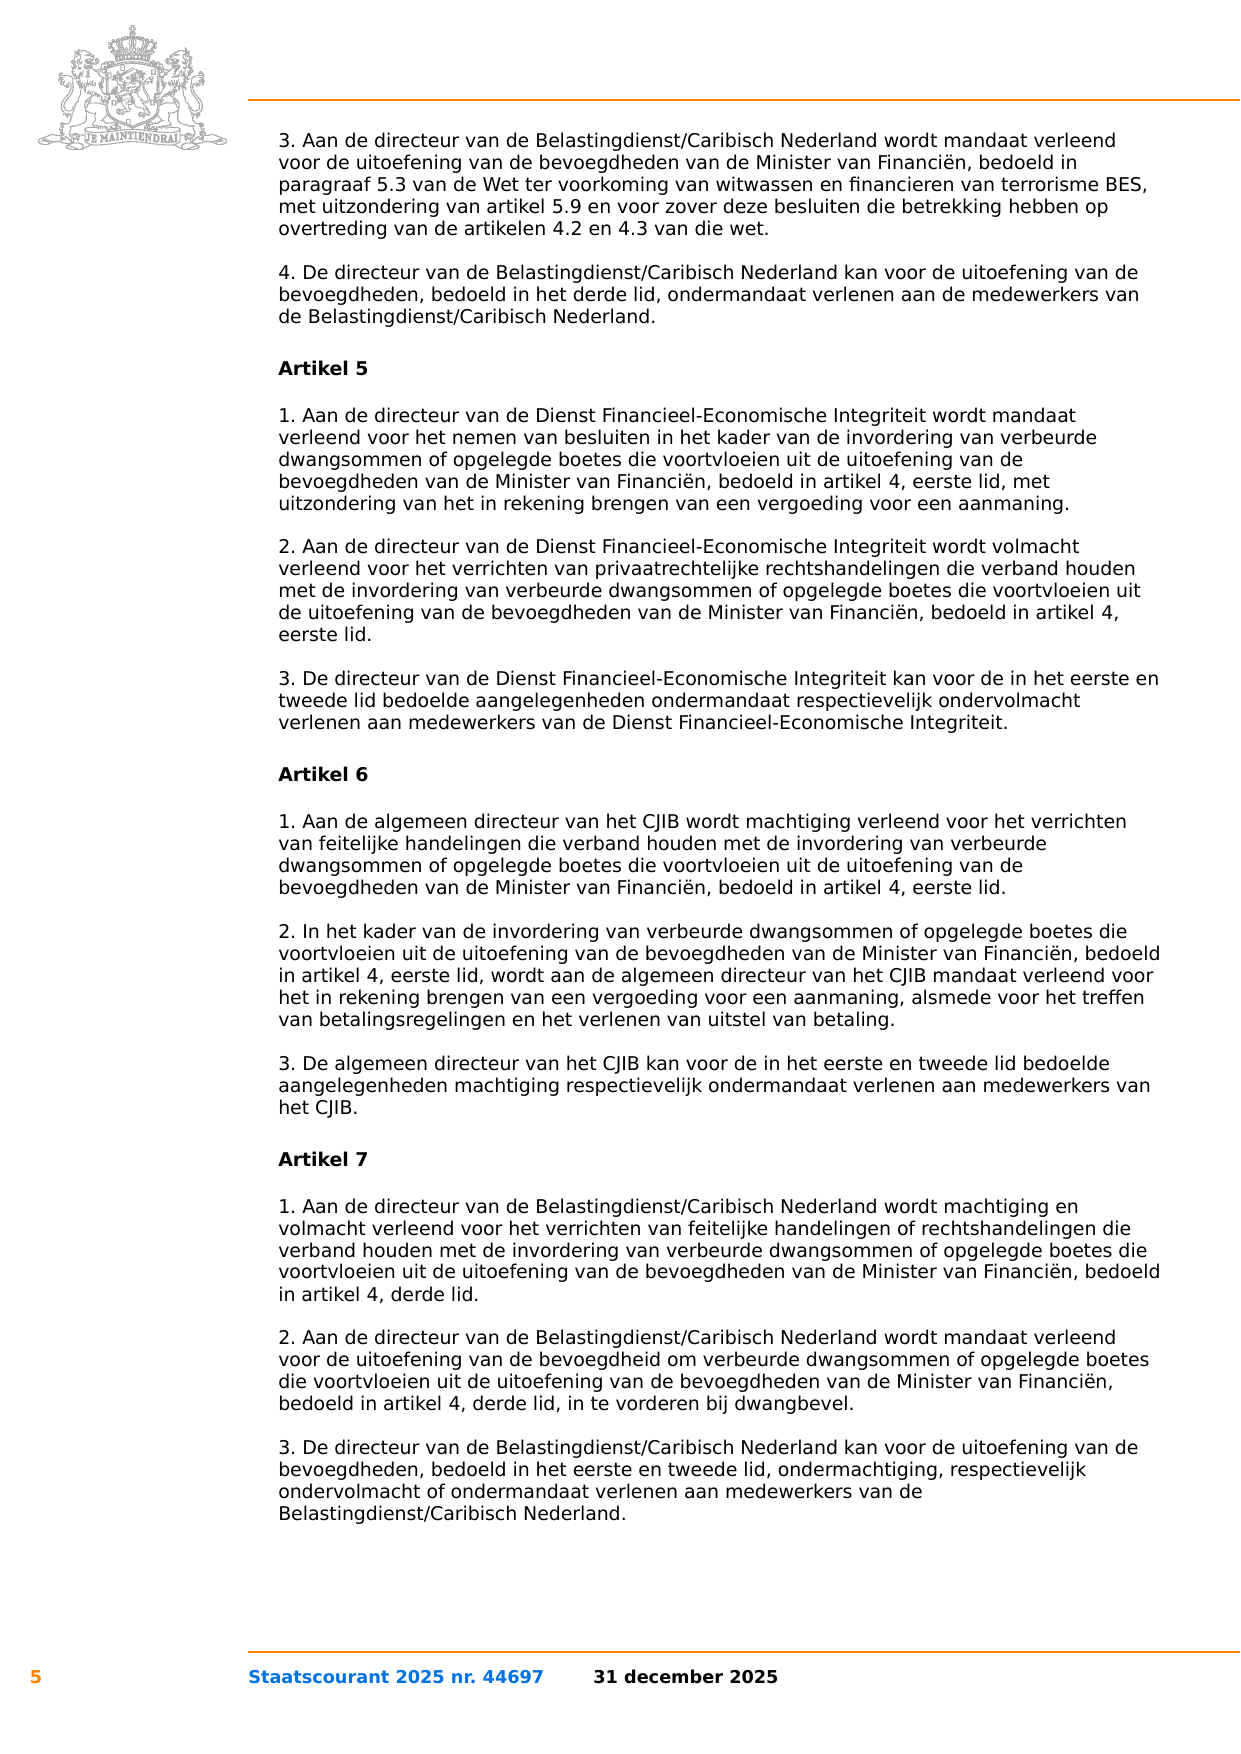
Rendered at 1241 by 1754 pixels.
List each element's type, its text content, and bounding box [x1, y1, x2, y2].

text 1. Aan de directeur van de Belastingdienst/Caribisch Nederland wordt machtiging en volmacht verleend voor het verrichten van feitelijke handelingen of rechtshandelingen die verband houden met de invordering van verbeurde dwangsommen of opgelegde boetes die voortvloeien uit de uitoefening van de bevoegdheden van de Minister van Financiën, bedoeld in artikel 4, derde lid. [278, 1196, 1163, 1305]
text 2. Aan de directeur van de Dienst Financieel-Economische Integriteit wordt volmacht verleend voor het verrichten van privaatrechtelijke rechtshandelingen die verband houden met de invordering van verbeurde dwangsommen of opgelegde boetes die voortvloeien uit de uitoefening van de bevoegdheden van de Minister van Financiën, bedoeld in artikel 4, eerste lid. [278, 536, 1163, 646]
text 3. De directeur van de Dienst Financieel-Economische Integriteit kan voor de in het eerste en tweede lid bedoelde aangelegenheden ondermandaat respectievelijk ondervolmacht verlenen aan medewerkers van de Dienst Financieel-Economische Integriteit. [278, 668, 1163, 734]
text 1. Aan de algemeen directeur van het CJIB wordt machtiging verleend voor het verrichten van feitelijke handelingen die verband houden met de invordering van verbeurde dwangsommen of opgelegde boetes die voortvloeien uit de uitoefening van de bevoegdheden van de Minister van Financiën, bedoeld in artikel 4, eerste lid. [278, 811, 1163, 899]
subtitle Artikel 6 [278, 764, 1163, 786]
text 2. Aan de directeur van de Belastingdienst/Caribisch Nederland wordt mandaat verleend voor de uitoefening van de bevoegdheid om verbeurde dwangsommen of opgelegde boetes die voortvloeien uit de uitoefening van de bevoegdheden van de Minister van Financiën, bedoeld in artikel 4, derde lid, in te vorderen bij dwangbevel. [278, 1327, 1163, 1415]
text 3. De algemeen directeur van het CJIB kan voor de in het eerste en tweede lid bedoelde aangelegenheden machtiging respectievelijk ondermandaat verlenen aan medewerkers van het CJIB. [278, 1053, 1163, 1118]
subtitle Artikel 5 [278, 358, 1163, 379]
text 3. De directeur van de Belastingdienst/Caribisch Nederland kan voor de uitoefening van de bevoegdheden, bedoeld in het eerste en tweede lid, ondermachtiging, respectievelijk ondervolmacht of ondermandaat verlenen aan medewerkers van de Belastingdienst/Caribisch Nederland. [278, 1437, 1163, 1525]
text 1. Aan de directeur van de Dienst Financieel-Economische Integriteit wordt mandaat verleend voor het nemen van besluiten in het kader van de invordering van verbeurde dwangsommen of opgelegde boetes die voortvloeien uit de uitoefening van de bevoegdheden van de Minister van Financiën, bedoeld in artikel 4, eerste lid, met uitzondering van het in rekening brengen van een vergoeding voor een aanmaning. [278, 404, 1163, 514]
subtitle Artikel 7 [278, 1148, 1163, 1171]
text 3. Aan de directeur van de Belastingdienst/Caribisch Nederland wordt mandaat verleend voor de uitoefening van de bevoegdheden van de Minister van Financiën, bedoeld in paragraaf 5.3 van de Wet ter voorkoming van witwassen en financieren van terrorisme BES, met uitzondering van artikel 5.9 en voor zover deze besluiten die betrekking hebben op overtreding van de artikelen 4.2 en 4.3 van die wet. [278, 130, 1163, 240]
text 2. In het kader van de invordering van verbeurde dwangsommen of opgelegde boetes die voortvloeien uit de uitoefening van de bevoegdheden van de Minister van Financiën, bedoeld in artikel 4, eerste lid, wordt aan de algemeen directeur van het CJIB mandaat verleend voor het in rekening brengen van een vergoeding voor een aanmaning, alsmede voor het treffen van betalingsregelingen en het verlenen van uitstel van betaling. [278, 921, 1163, 1031]
text 4. De directeur van de Belastingdienst/Caribisch Nederland kan voor de uitoefening van de bevoegdheden, bedoeld in het derde lid, ondermandaat verlenen aan de medewerkers van de Belastingdienst/Caribisch Nederland. [278, 262, 1163, 328]
picture [38, 25, 227, 150]
